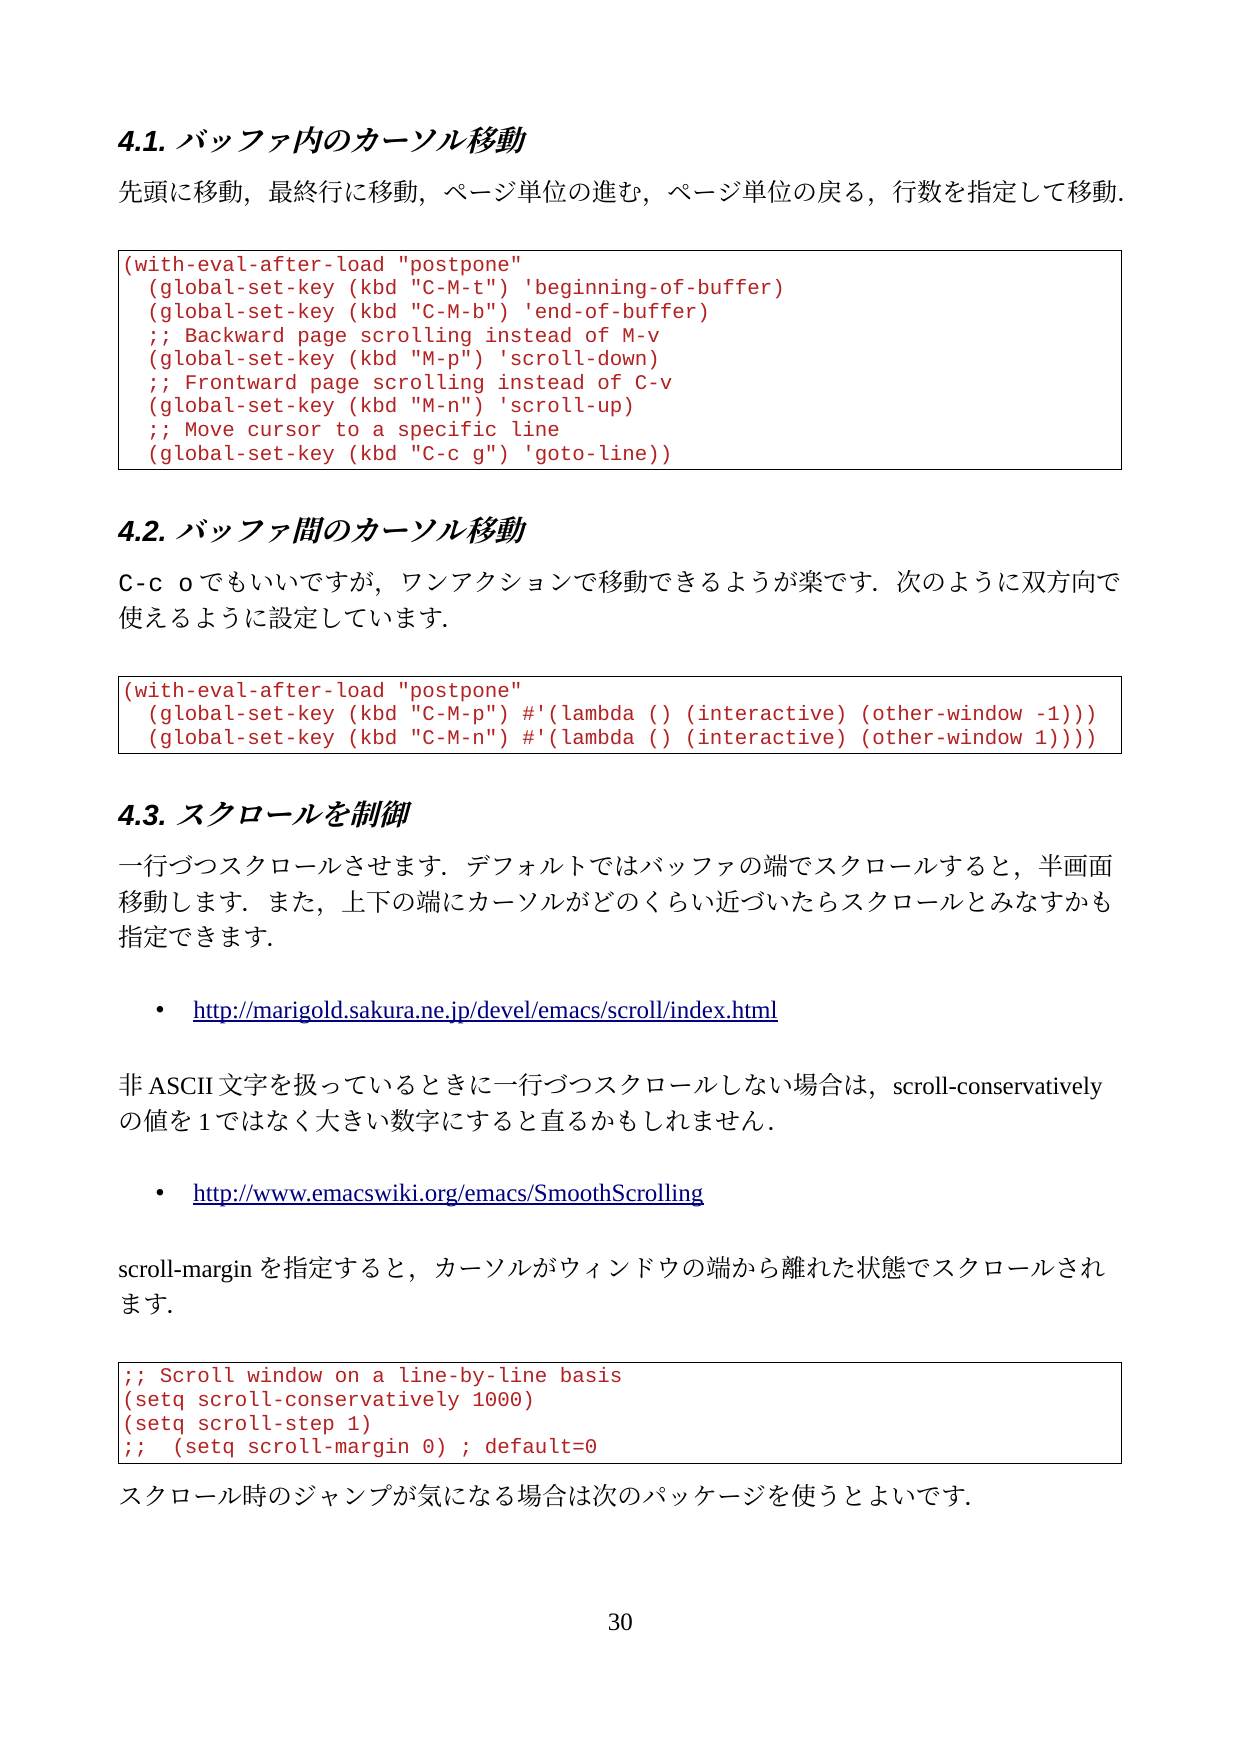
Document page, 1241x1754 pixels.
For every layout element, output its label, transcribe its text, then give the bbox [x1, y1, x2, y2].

text ;; (setq scroll-margin 0) ; default=0 [119, 1432, 1121, 1463]
text 先頭に移動，最終行に移動，ページ単位の進む，ページ単位の戻る，行数を指定して移動． [118, 172, 1122, 237]
text C-c o でもいいですが，ワンアクションで移動できるようが楽です．次のように双方向で使えるように設定しています． [118, 562, 1122, 663]
text (with-eval-after-load "postpone" [119, 251, 1121, 273]
subtitle バッファ間のカーソル移動 [118, 508, 1122, 550]
text scroll-margin を指定すると，カーソルがウィンドウの端から離れた状態でスクロールされます． [118, 1248, 1122, 1349]
list http://www.emacswiki.org/emacs/SmoothScrolling [156, 1178, 1122, 1236]
text (global-set-key (kbd "C-M-b") 'end-of-buffer) [119, 297, 1121, 321]
text ;; Backward page scrolling instead of M-v [119, 321, 1121, 344]
text (global-set-key (kbd "M-p") 'scroll-down) [119, 344, 1121, 368]
text (with-eval-after-load "postpone" [119, 677, 1121, 699]
subtitle バッファ内のカーソル移動 [118, 118, 1122, 160]
text ;; Move cursor to a specific line [119, 415, 1121, 439]
subtitle スクロールを制御 [118, 792, 1122, 834]
text (global-set-key (kbd "C-M-p") #'(lambda () (interactive) (other-window -1))) [119, 699, 1121, 723]
text (global-set-key (kbd "C-c g") 'goto-line)) [119, 439, 1121, 469]
text (global-set-key (kbd "M-n") 'scroll-up) [119, 392, 1121, 415]
list http://marigold.sakura.ne.jp/devel/emacs/scroll/index.html [156, 995, 1122, 1053]
text ;; Scroll window on a line-by-line basis [119, 1363, 1121, 1385]
text (setq scroll-step 1) [119, 1409, 1121, 1432]
text 非ASCII文字を扱っているときに一行づつスクロールしない場合は，scroll-conservatively の値を1ではなく大きい数字にすると直るかもしれません． [118, 1065, 1122, 1166]
text ;; Frontward page scrolling instead of C-v [119, 368, 1121, 392]
text (global-set-key (kbd "C-M-t") 'beginning-of-buffer) [119, 273, 1121, 297]
text (global-set-key (kbd "C-M-n") #'(lambda () (interactive) (other-window 1)))) [119, 723, 1121, 753]
text (setq scroll-conservatively 1000) [119, 1385, 1121, 1409]
text 一行づつスクロールさせます．デフォルトではバッファの端でスクロールすると，半画面移動します．また，上下の端にカーソルがどのくらい近づいたらスクロールとみなすかも指定できます． [118, 846, 1122, 983]
text スクロール時のジャンプが気になる場合は次のパッケージを使うとよいです． [118, 1476, 1122, 1541]
